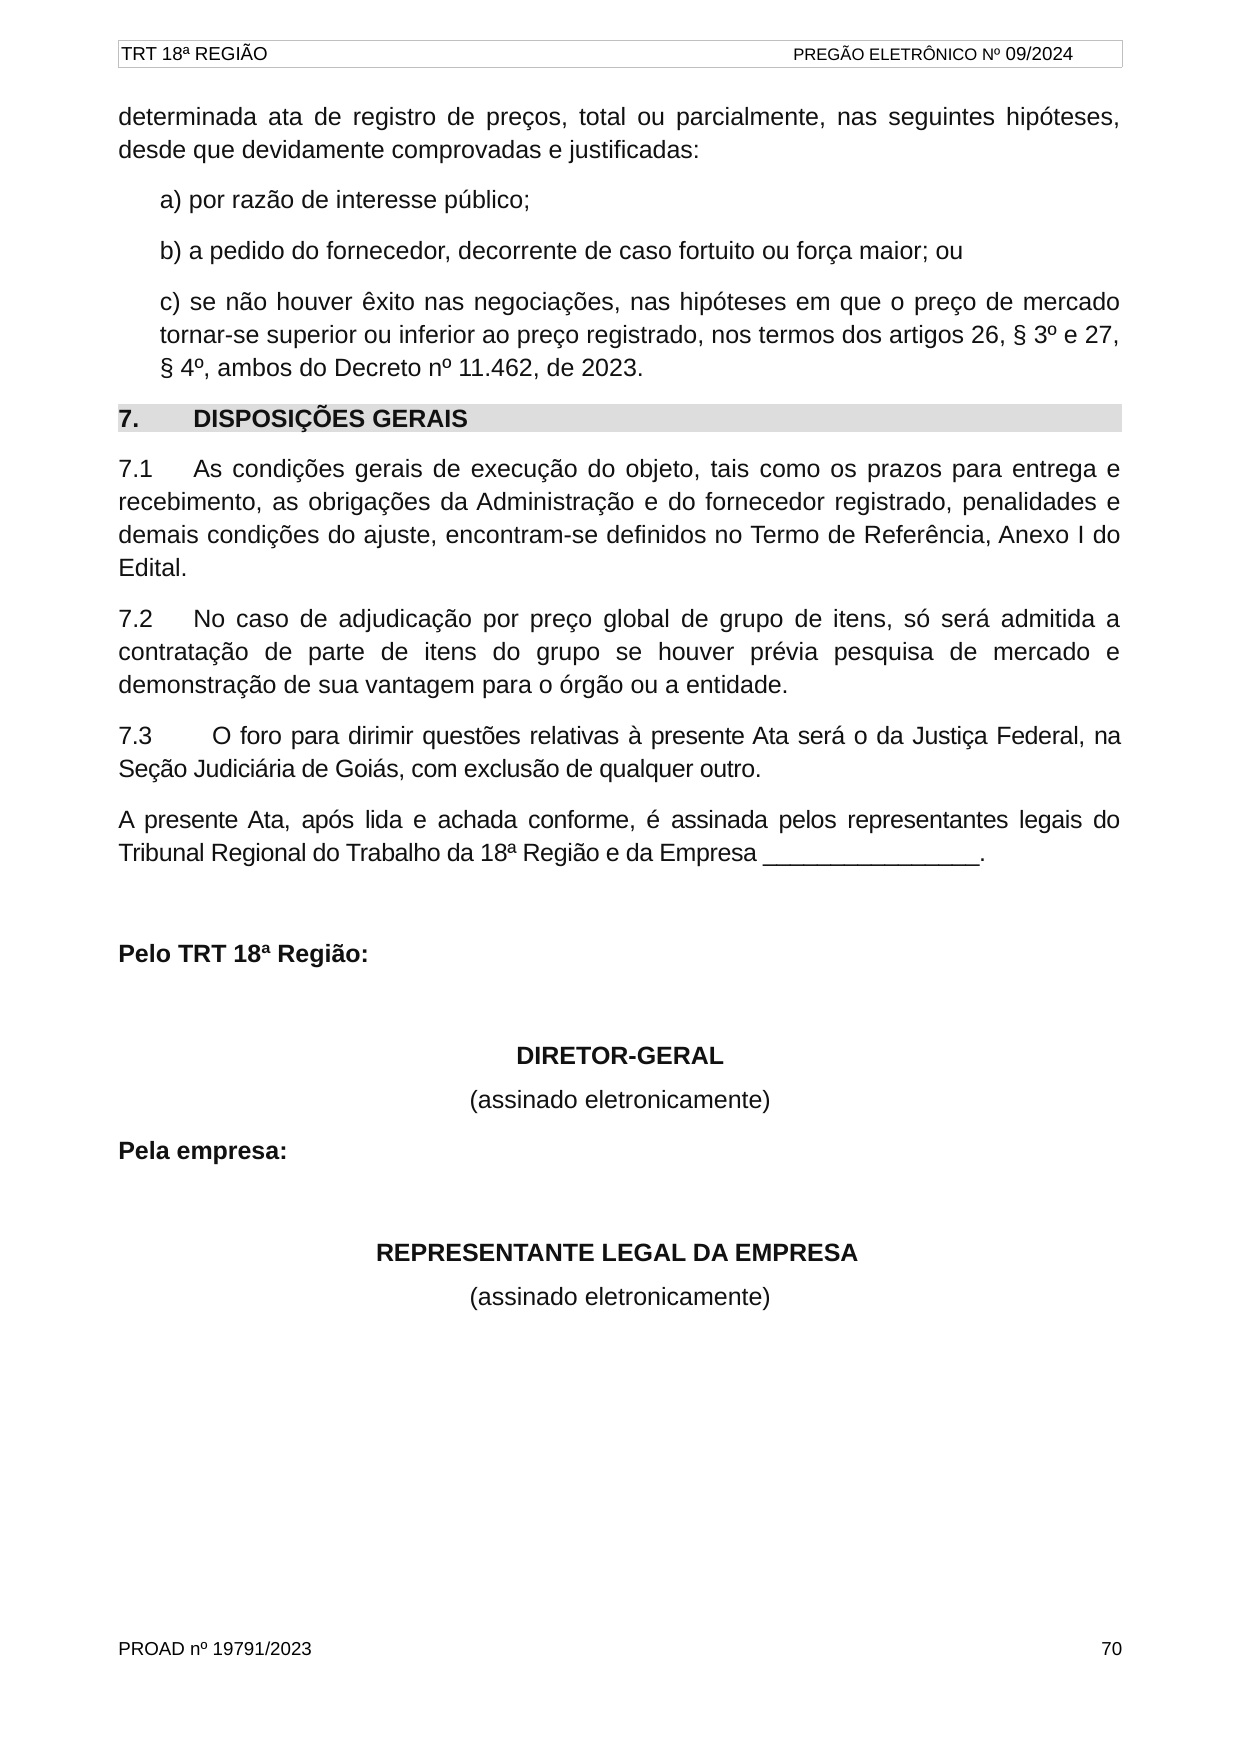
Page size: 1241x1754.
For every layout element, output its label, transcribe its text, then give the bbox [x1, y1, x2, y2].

list c) se não houver êxito nas negociações, nas hipóteses em que o preço de mercado tornar-se superior ou inferior ao preço registrado, nos termos dos artigos 26, § 3º e 27, § 4º, ambos do Decreto nº 11.462, de 2023. [159, 287, 1122, 382]
text A presente Ata, após lida e achada conforme, é assinada pelos representantes legais do Tribunal Regional do Trabalho da 18ª Região e da Empresa ________________. [118, 805, 1122, 866]
text Pelo TRT 18ª Região: [118, 939, 1122, 968]
list 7.1 As condições gerais de execução do objeto, tais como os prazos para entrega e recebimento, as obrigações da Administração e do fornecedor registrado, penalidades e demais condições do ajuste, encontram-se definidos no Termo de Referência, Anexo I do Edital. [118, 454, 1122, 582]
list 7.2 No caso de adjudicação por preço global de grupo de itens, só será admitida a contratação de parte de itens do grupo se houver prévia pesquisa de mercado e demonstração de sua vantagem para o órgão ou a entidade. [118, 604, 1122, 699]
text 7.3 O foro para dirimir questões relativas à presente Ata será o da Justiça Federal, na Seção Judiciária de Goiás, com exclusão de qualquer outro. [118, 721, 1122, 783]
text (assinado eletronicamente) [118, 1085, 1122, 1114]
text Pela empresa: [118, 1136, 1122, 1165]
text (assinado eletronicamente) [118, 1282, 1122, 1311]
list 7. DISPOSIÇÕES GERAIS [118, 404, 1122, 432]
text DIRETOR-GERAL [118, 1041, 1122, 1069]
list b) a pedido do fornecedor, decorrente de caso fortuito ou força maior; ou [159, 236, 1122, 265]
text REPRESENTANTE LEGAL DA EMPRESA [118, 1238, 1122, 1266]
list a) por razão de interesse público; [159, 185, 1122, 214]
list determinada ata de registro de preços, total ou parcialmente, nas seguintes hipóteses, desde que devidamente comprovadas e justificadas: [118, 102, 1122, 163]
